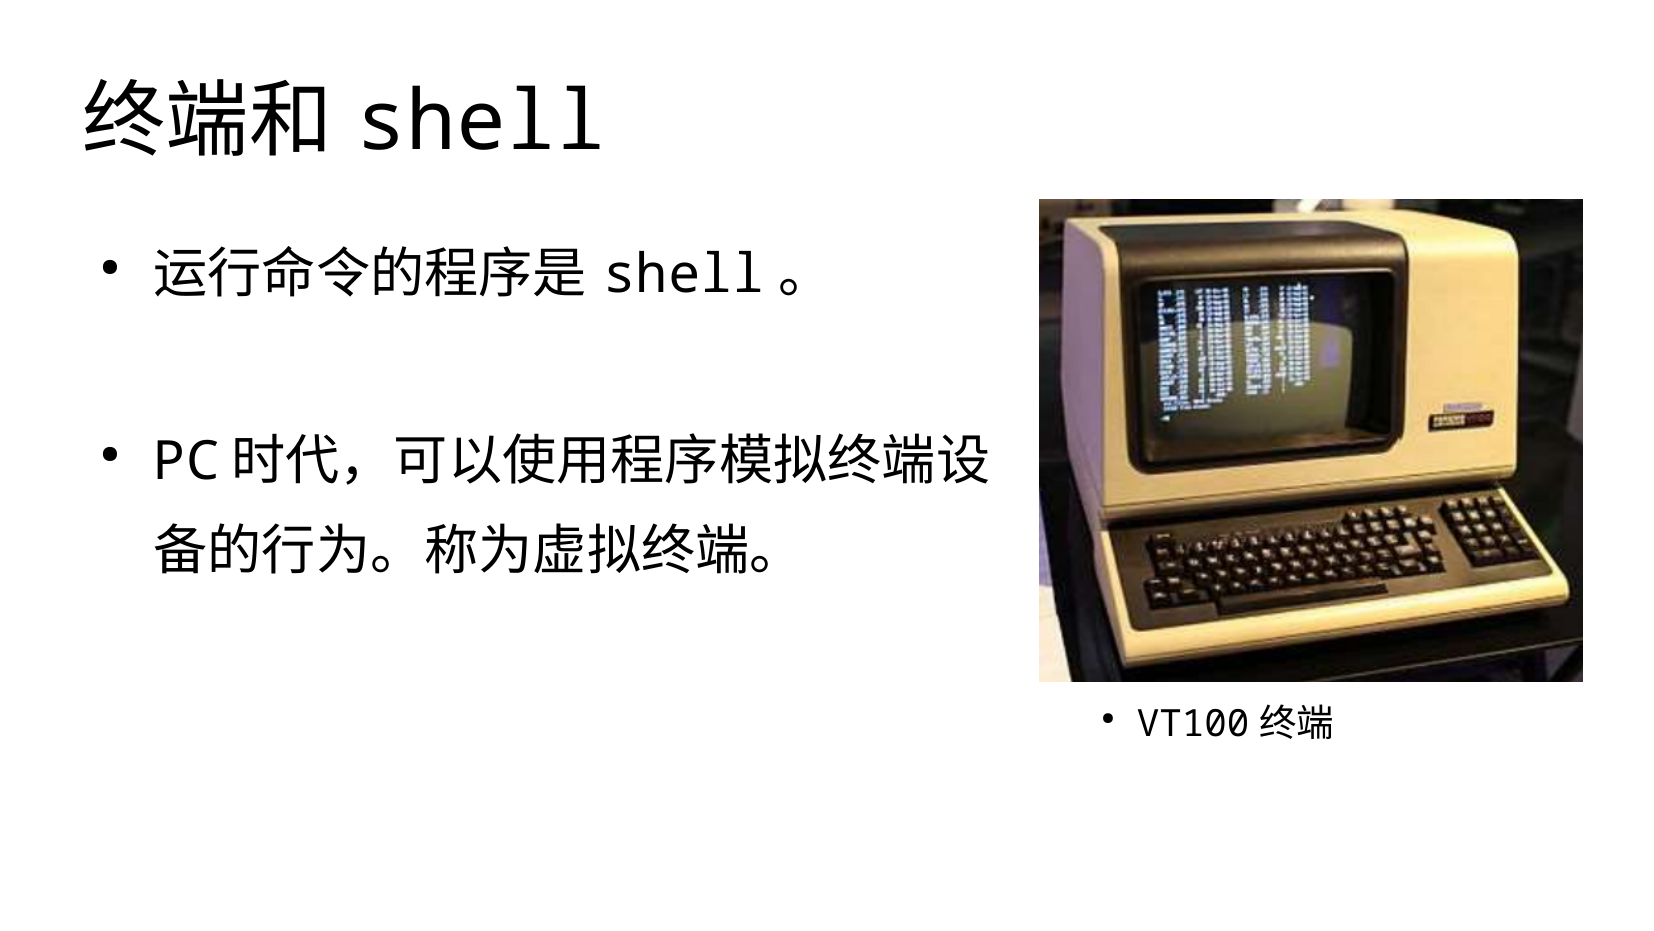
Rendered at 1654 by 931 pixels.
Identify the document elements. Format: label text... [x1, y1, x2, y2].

list 运行命令的程序是shell。 PC时代，可以使用程序模拟终端设备的行为。称为虚拟终端。 [82, 217, 1016, 758]
picture [1039, 199, 1583, 682]
title 终端和shell [82, 37, 1571, 189]
text_box VT100终端 [1086, 685, 1382, 768]
